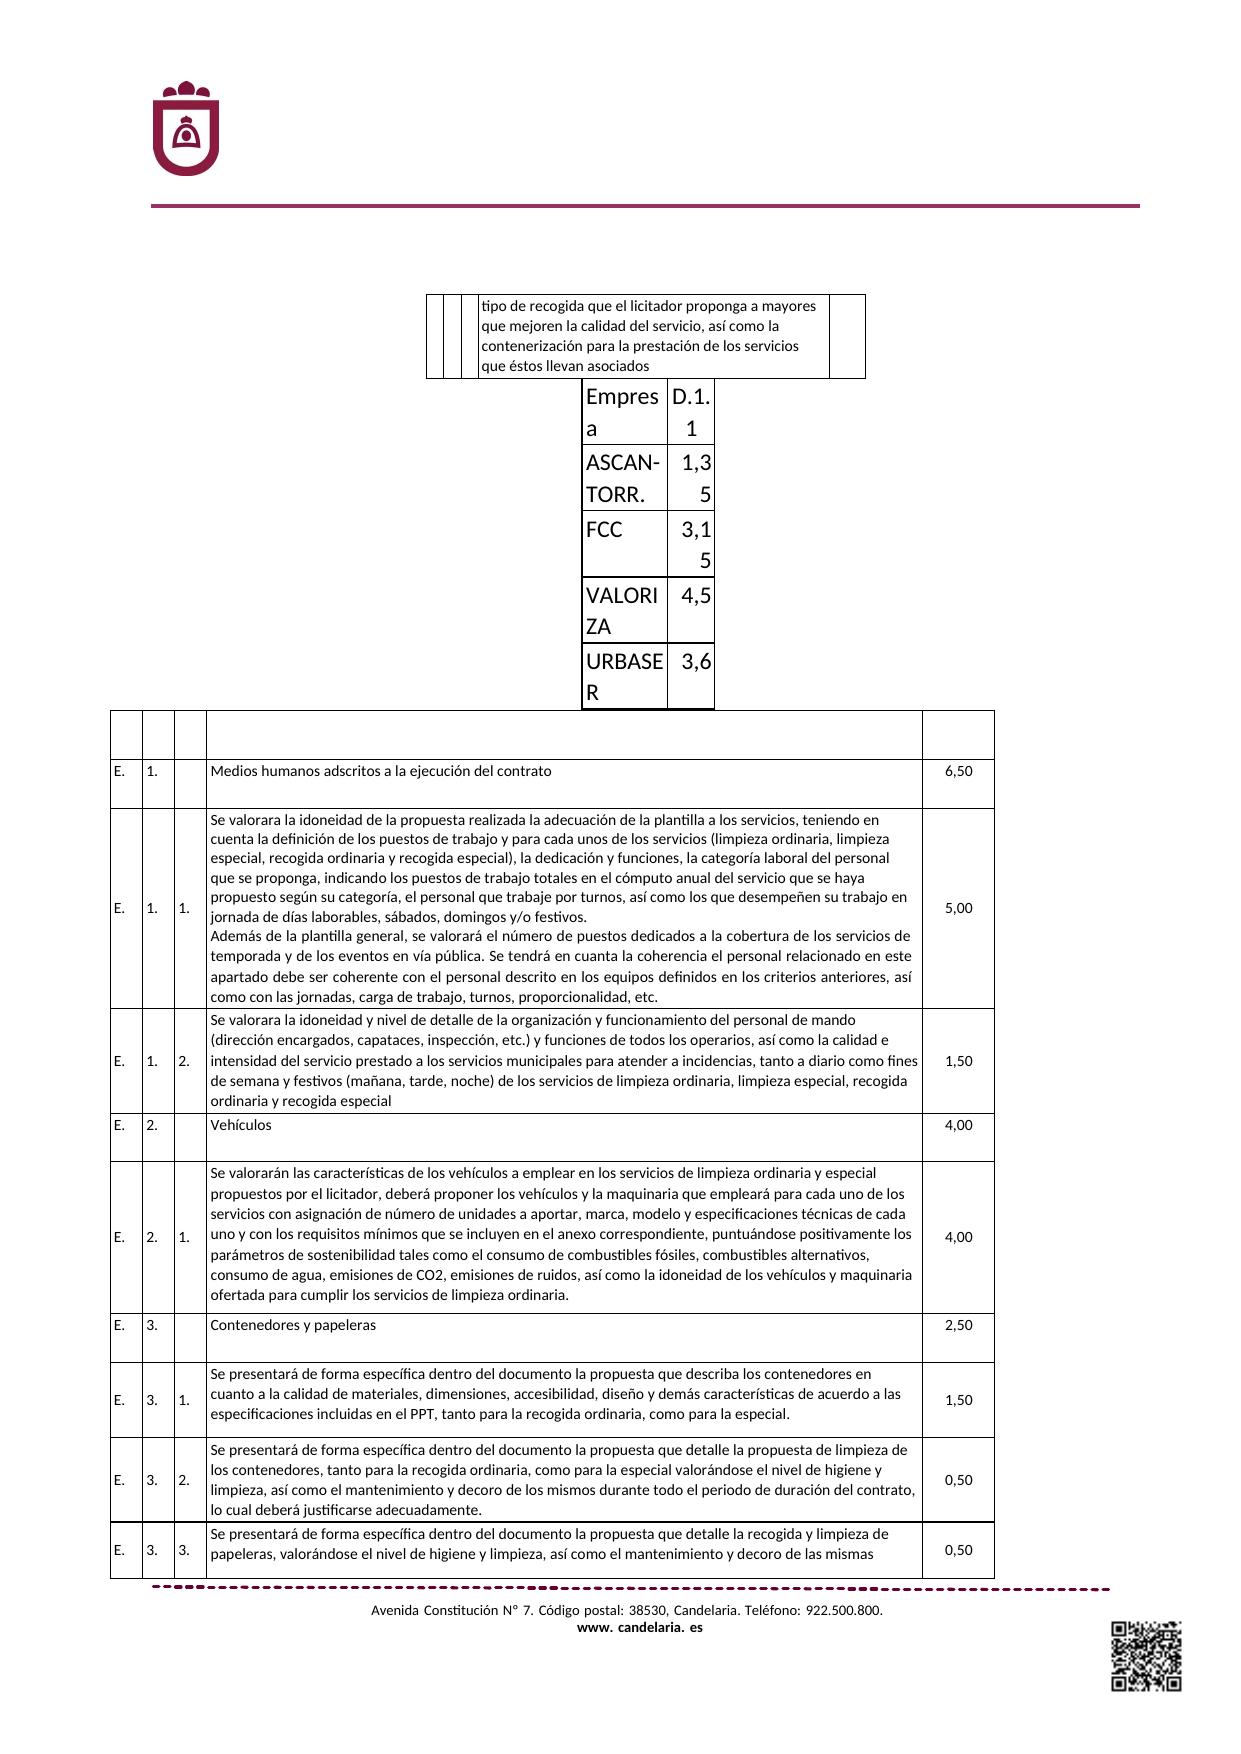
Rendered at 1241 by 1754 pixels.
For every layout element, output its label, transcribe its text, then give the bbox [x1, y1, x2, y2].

table_cell Se presentará de forma específica dentro del documento la propuesta que describa los contenedores en cuanto a la calidad de materiales, dimensiones, accesibilidad, diseño y demás características de acuerdo a las especificaciones incluidas en el PPT, tanto para la recogida ordinaria, como para la especial. [207, 1363, 922, 1437]
table_header [175, 711, 206, 759]
table_cell 3. [175, 1523, 206, 1578]
table_cell [539, 510, 581, 576]
table_cell [461, 576, 478, 642]
table_cell E. [111, 1438, 142, 1521]
table_cell [715, 642, 758, 708]
table_cell VALORIZA [583, 578, 667, 642]
table_cell [478, 444, 538, 510]
table_cell 2. [143, 1114, 174, 1161]
table_cell 4,00 [923, 1114, 994, 1161]
table_cell [478, 379, 538, 444]
table_cell [715, 379, 758, 444]
table_cell tipo de recogida que el licitador proponga a mayores que mejoren la calidad del servicio, así como la contenerización para la prestación de los servicios que éstos llevan asociados [479, 295, 829, 377]
table_cell [427, 379, 444, 444]
table_cell [715, 510, 758, 576]
table_cell 1. [143, 1009, 174, 1112]
table_cell [829, 576, 865, 642]
table_cell [715, 444, 758, 510]
table_cell 0,50 [923, 1523, 994, 1578]
table_cell [444, 510, 461, 576]
table_cell [758, 510, 829, 576]
table_cell [427, 444, 444, 510]
table_cell 4,00 [923, 1162, 994, 1313]
table_cell E. [111, 1114, 142, 1161]
table_cell [461, 642, 478, 708]
table_cell URBASER [583, 644, 667, 708]
table_cell 4,5 [668, 578, 714, 642]
table_cell 1,50 [923, 1363, 994, 1437]
table_cell 1,50 [923, 1009, 994, 1112]
table_cell [444, 295, 461, 377]
table_cell 3. [143, 1314, 174, 1362]
table_cell [478, 510, 538, 576]
table_cell [175, 760, 206, 807]
table_cell 1. [175, 1162, 206, 1313]
table_header E. [111, 711, 142, 759]
table_cell [539, 576, 581, 642]
table_cell [830, 295, 865, 377]
table_cell FCC [583, 511, 667, 576]
table_cell Se valorarán las características de los vehículos a emplear en los servicios de limpieza ordinaria y especial propuestos por el licitador, deberá proponer los vehículos y la maquinaria que empleará para cada uno de los servicios con asignación de número de unidades a aportar, marca, modelo y especificaciones técnicas de cada uno y con los requisitos mínimos que se incluyen en el anexo correspondiente, puntuándose positivamente los parámetros de sostenibilidad tales como el consumo de combustibles fósiles, combustibles alternativos, consumo de agua, emisiones de CO2, emisiones de ruidos, así como la idoneidad de los vehículos y maquinaria ofertada para cumplir los servicios de limpieza ordinaria. [207, 1162, 922, 1313]
table_cell [175, 1114, 206, 1161]
table_cell [829, 444, 865, 510]
table_header E. MEDIOS MATERIALES Y HUMANOS PARA LA EJECUCIÓN DEL CONTRATO [207, 711, 922, 759]
table_cell [539, 642, 581, 708]
table_cell [829, 510, 865, 576]
table_cell [829, 379, 865, 444]
table_cell 6,50 [923, 760, 994, 807]
table_cell D.1.1 [668, 379, 714, 444]
table_cell 1. [143, 809, 174, 1008]
table_cell [444, 379, 461, 444]
table_cell 2. [175, 1009, 206, 1112]
table_cell Se valorara la idoneidad de la propuesta realizada la adecuación de la plantilla a los servicios, teniendo en cuenta la definición de los puestos de trabajo y para cada unos de los servicios (limpieza ordinaria, limpieza especial, recogida ordinaria y recogida especial), la dedicación y funciones, la categoría laboral del personal que se proponga, indicando los puestos de trabajo totales en el cómputo anual del servicio que se haya propuesto según su categoría, el personal que trabaje por turnos, así como los que desempeñen su trabajo en jornada de días laborables, sábados, domingos y/o festivos. Además de la plantilla general, se valorará el número de puestos dedicados a la cobertura de los servicios de temporada y de los eventos en vía pública. Se tendrá en cuanta la coherencia el personal relacionado en este apartado debe ser coherente con el personal descrito en los equipos definidos en los criterios anteriores, así como con las jornadas, carga de trabajo, turnos, proporcionalidad, etc. [207, 809, 922, 1008]
table_header [143, 711, 174, 759]
table_cell 3. [143, 1523, 174, 1578]
table_cell [427, 510, 444, 576]
table_cell [462, 295, 478, 377]
table_cell [539, 379, 581, 444]
table_header 19,00 [923, 711, 994, 759]
table_cell Se valorara la idoneidad y nivel de detalle de la organización y funcionamiento del personal de mando (dirección encargados, capataces, inspección, etc.) y funciones de todos los operarios, así como la calidad e intensidad del servicio prestado a los servicios municipales para atender a incidencias, tanto a diario como fines de semana y festivos (mañana, tarde, noche) de los servicios de limpieza ordinaria, limpieza especial, recogida ordinaria y recogida especial [207, 1009, 922, 1112]
table_cell [444, 642, 461, 708]
table_cell [478, 642, 538, 708]
table_cell Empresa [583, 379, 667, 444]
table_cell [478, 576, 538, 642]
table_cell [427, 642, 444, 708]
table_cell 3. [143, 1438, 174, 1521]
table_cell 2. [175, 1438, 206, 1521]
table_cell 3. [143, 1363, 174, 1437]
table_cell E. [111, 1363, 142, 1437]
table_cell [829, 642, 865, 708]
table_cell [758, 444, 829, 510]
table_cell E. [111, 760, 142, 807]
table_cell 5,00 [923, 809, 994, 1008]
table_cell [758, 576, 829, 642]
table_cell [461, 379, 478, 444]
table_cell Contenedores y papeleras [207, 1314, 922, 1362]
table_cell 0,50 [923, 1438, 994, 1521]
table_cell [461, 444, 478, 510]
table_cell [715, 576, 758, 642]
table_cell 2,50 [923, 1314, 994, 1362]
table_cell 2. [143, 1162, 174, 1313]
table_cell Medios humanos adscritos a la ejecución del contrato [207, 760, 922, 807]
table_cell [539, 444, 581, 510]
table_cell Vehículos [207, 1114, 922, 1161]
table_cell [444, 444, 461, 510]
table_cell 1. [175, 809, 206, 1008]
table_cell 3,6 [668, 644, 714, 708]
table_cell E. [111, 809, 142, 1008]
table_cell [427, 576, 444, 642]
table_cell E. [111, 1314, 142, 1362]
table_cell [175, 1314, 206, 1362]
table_cell ASCAN-TORR. [583, 445, 667, 510]
table_cell 3,15 [668, 511, 714, 576]
table_cell [427, 295, 443, 377]
table_cell 1. [175, 1363, 206, 1437]
table_cell Se presentará de forma específica dentro del documento la propuesta que detalle la propuesta de limpieza de los contenedores, tanto para la recogida ordinaria, como para la especial valorándose el nivel de higiene y limpieza, así como el mantenimiento y decoro de los mismos durante todo el periodo de duración del contrato, lo cual deberá justificarse adecuadamente. [207, 1438, 922, 1521]
table_cell E. [111, 1162, 142, 1313]
table_cell 1,35 [668, 445, 714, 510]
table_cell [461, 510, 478, 576]
table_cell [758, 379, 829, 444]
table_cell [758, 642, 829, 708]
table_cell Se presentará de forma específica dentro del documento la propuesta que detalle la recogida y limpieza de papeleras, valorándose el nivel de higiene y limpieza, así como el mantenimiento y decoro de las mismas [207, 1523, 922, 1578]
table_cell 1. [143, 760, 174, 807]
table_cell E. [111, 1523, 142, 1578]
table_cell E. [111, 1009, 142, 1112]
table_cell [444, 576, 461, 642]
